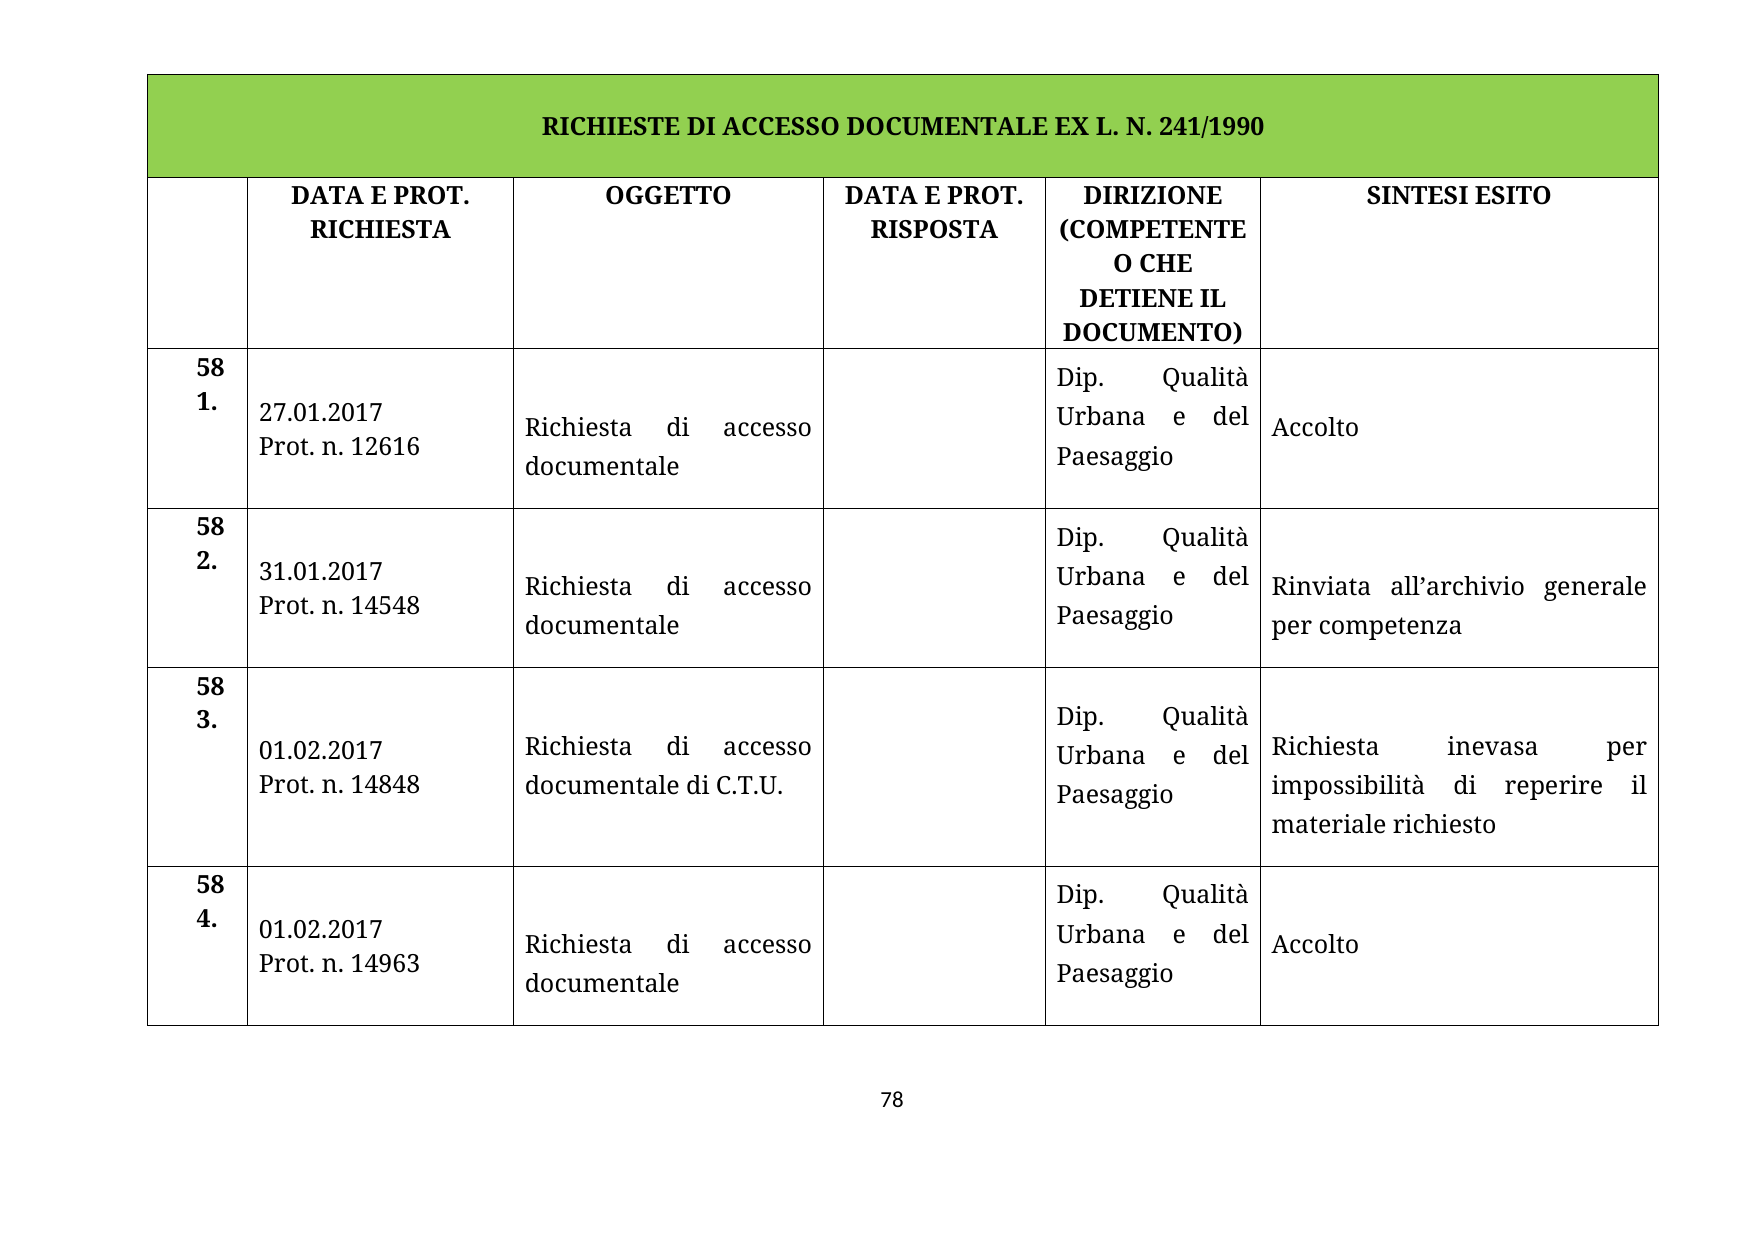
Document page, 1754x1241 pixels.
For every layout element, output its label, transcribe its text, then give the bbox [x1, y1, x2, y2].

table_header RICHIESTE DI ACCESSO DOCUMENTALE EX L. N. 241/1990 [148, 75, 1658, 177]
table_cell 27.01.2017 Prot. n. 12616 [248, 349, 513, 508]
table_cell Rinviata all’archivio generale per competenza [1261, 509, 1658, 667]
table_cell [824, 668, 1045, 866]
table_cell SINTESI ESITO [1261, 178, 1658, 348]
table_cell Dip. Qualità Urbana e del Paesaggio [1046, 867, 1260, 1025]
table_cell [824, 349, 1045, 508]
table_cell Richiesta inevasa per impossibilità di reperire il materiale richiesto [1261, 668, 1658, 866]
table_cell [824, 509, 1045, 667]
table_cell Richiesta di accesso documentale di C.T.U. [514, 668, 823, 866]
table_cell Accolto [1261, 349, 1658, 508]
table_cell 01.02.2017 Prot. n. 14963 [248, 867, 513, 1025]
table_cell [148, 349, 247, 508]
table_cell DATA E PROT. RISPOSTA [824, 178, 1045, 348]
table_cell Richiesta di accesso documentale [514, 349, 823, 508]
table_cell Dip. Qualità Urbana e del Paesaggio [1046, 509, 1260, 667]
table_cell Richiesta di accesso documentale [514, 509, 823, 667]
table_cell DATA E PROT. RICHIESTA [248, 178, 513, 348]
table_cell DIRIZIONE (COMPETENTE O CHE DETIENE IL DOCUMENTO) [1046, 178, 1260, 348]
table_cell Dip. Qualità Urbana e del Paesaggio [1046, 668, 1260, 866]
table_cell [148, 867, 247, 1025]
table_cell [148, 509, 247, 667]
table_cell 31.01.2017 Prot. n. 14548 [248, 509, 513, 667]
table_cell OGGETTO [514, 178, 823, 348]
table_cell Dip. Qualità Urbana e del Paesaggio [1046, 349, 1260, 508]
table_cell Accolto [1261, 867, 1658, 1025]
table_cell Richiesta di accesso documentale [514, 867, 823, 1025]
table_cell [148, 668, 247, 866]
table_cell [148, 178, 247, 348]
table_cell [824, 867, 1045, 1025]
table_cell 01.02.2017 Prot. n. 14848 [248, 668, 513, 866]
